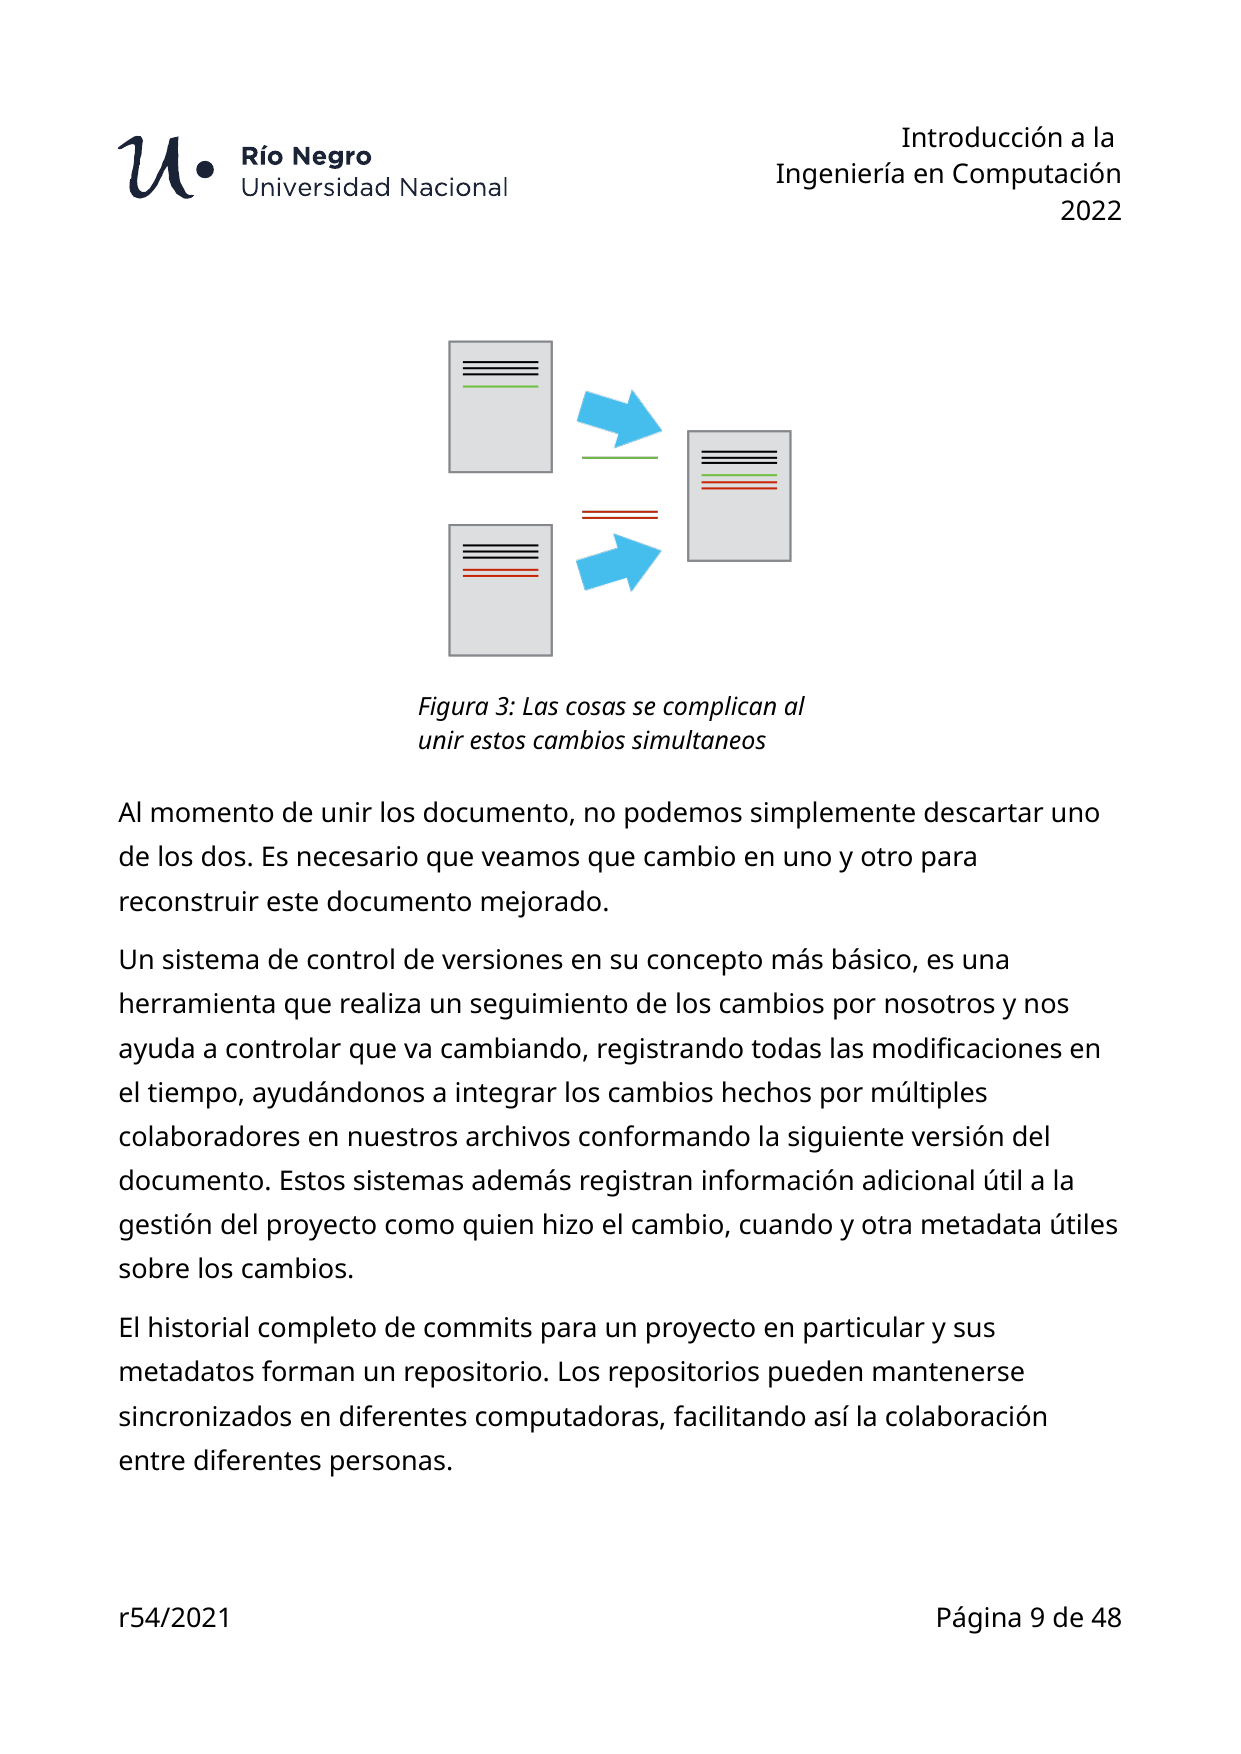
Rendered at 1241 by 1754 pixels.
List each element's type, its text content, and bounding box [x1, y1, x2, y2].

picture [417, 300, 823, 689]
text Figura 3: Las cosas se complican al unir estos cambios simultaneos [418, 689, 823, 757]
text El historial completo de commits para un proyecto en particular y sus metadatos forman un repositorio. Los repositorios pueden mantenerse sincronizados en diferentes computadoras, facilitando así la colaboración entre diferentes personas. [118, 1309, 1122, 1478]
text Un sistema de control de versiones en su concepto más básico, es una herramienta que realiza un seguimiento de los cambios por nosotros y nos ayuda a controlar que va cambiando, registrando todas las modificaciones en el tiempo, ayudándonos a integrar los cambios hechos por múltiples colaboradores en nuestros archivos conformando la siguiente versión del documento. Estos sistemas además registran información adicional útil a la gestión del proyecto como quien hizo el cambio, cuando y otra metadata útiles sobre los cambios. [118, 941, 1122, 1287]
text Al momento de unir los documento, no podemos simplemente descartar uno de los dos. Es necesario que veamos que cambio en uno y otro para reconstruir este documento mejorado. [118, 258, 1122, 919]
